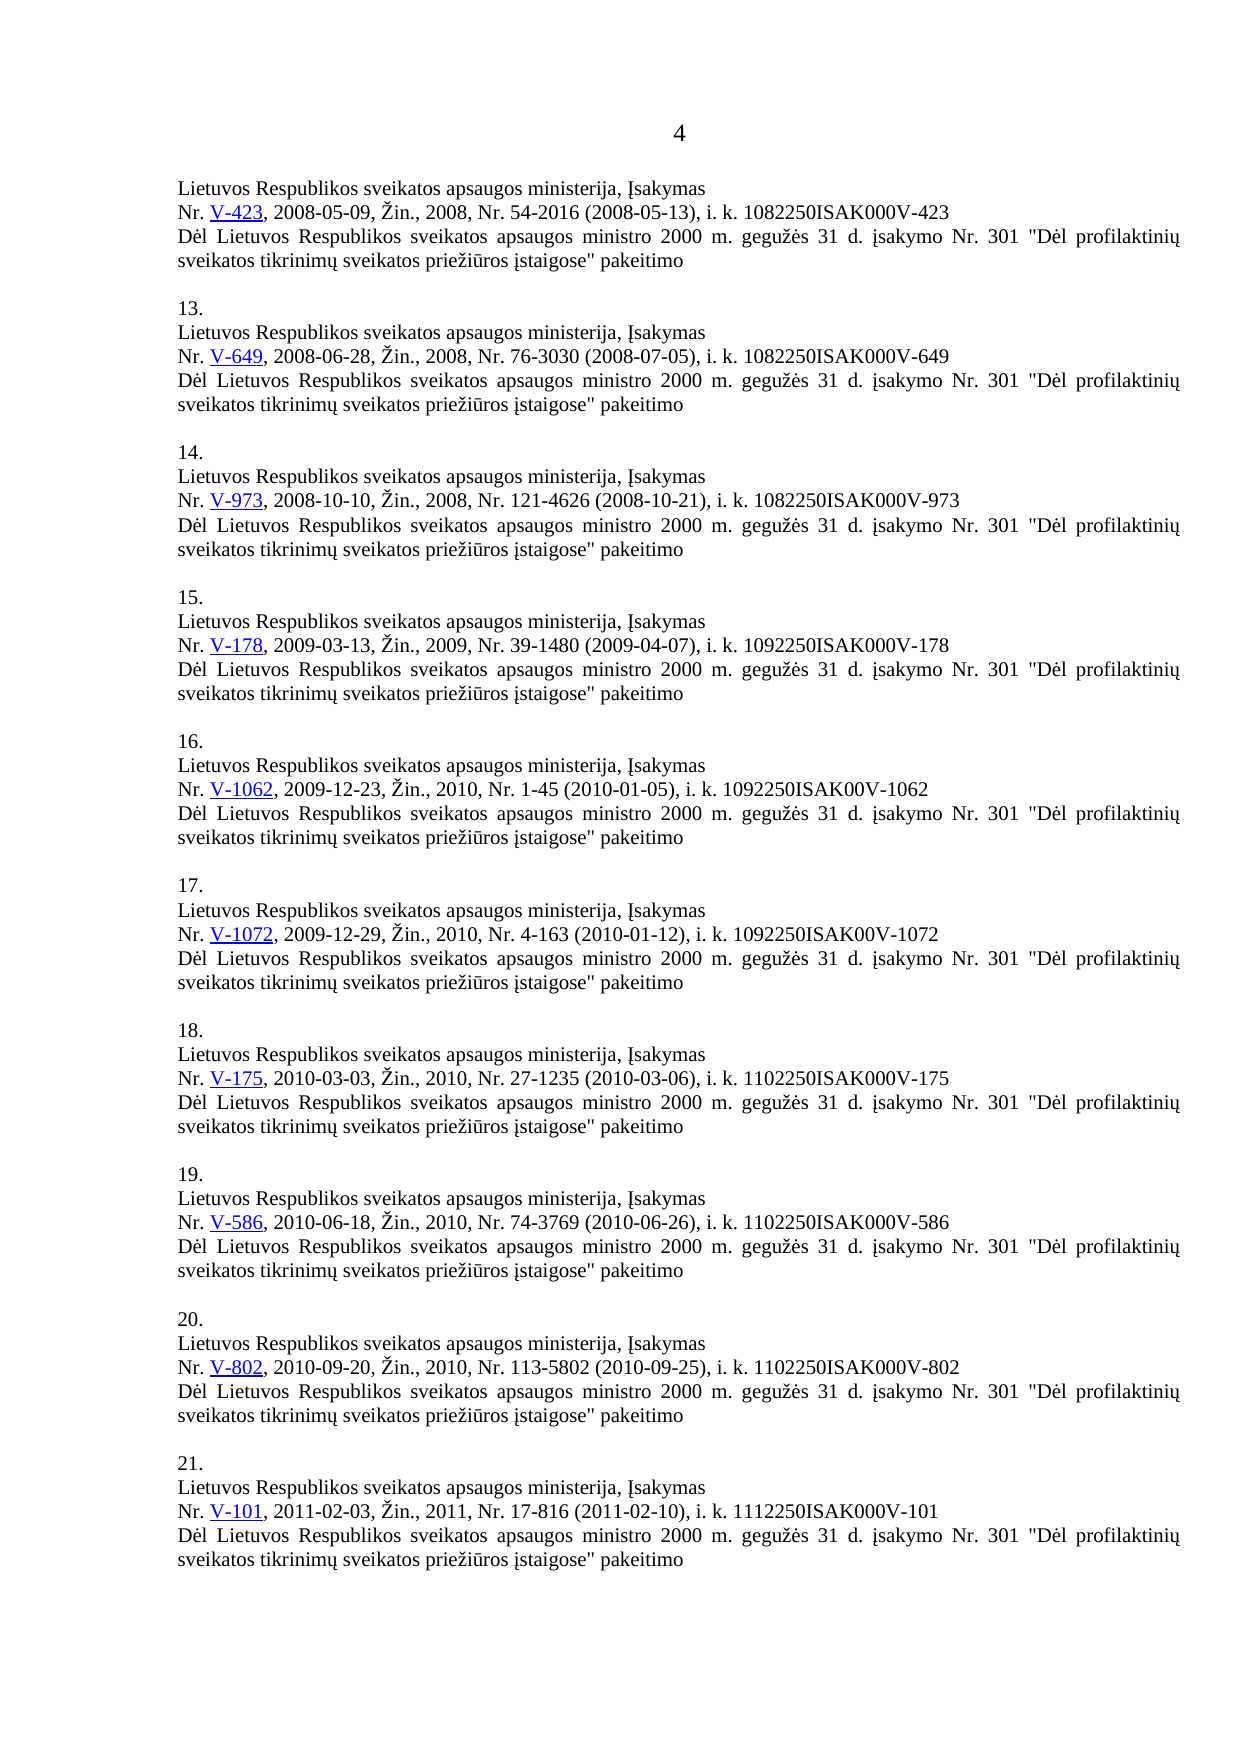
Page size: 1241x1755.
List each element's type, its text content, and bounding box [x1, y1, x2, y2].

text Nr. V-586, 2010-06-18, Žin., 2010, Nr. 74-3769 (2010-06-26), i. k. 1102250ISAK000V-586 [177, 1210, 1181, 1234]
text Dėl Lietuvos Respublikos sveikatos apsaugos ministro 2000 m. gegužės 31 d. įsakymo Nr. 301 "Dėl profilaktinių sveikatos tikrinimų sveikatos priežiūros įstaigose" pakeitimo [177, 1090, 1181, 1138]
text Dėl Lietuvos Respublikos sveikatos apsaugos ministro 2000 m. gegužės 31 d. įsakymo Nr. 301 "Dėl profilaktinių sveikatos tikrinimų sveikatos priežiūros įstaigose" pakeitimo [177, 1234, 1181, 1282]
text Nr. V-1072, 2009-12-29, Žin., 2010, Nr. 4-163 (2010-01-12), i. k. 1092250ISAK00V-1072 [177, 922, 1181, 946]
text 19. [177, 1162, 1181, 1186]
text 21. [177, 1451, 1181, 1475]
text 16. [177, 729, 1181, 753]
text Lietuvos Respublikos sveikatos apsaugos ministerija, Įsakymas [177, 753, 1181, 777]
text 18. [177, 1018, 1181, 1042]
text Dėl Lietuvos Respublikos sveikatos apsaugos ministro 2000 m. gegužės 31 d. įsakymo Nr. 301 "Dėl profilaktinių sveikatos tikrinimų sveikatos priežiūros įstaigose" pakeitimo [177, 801, 1181, 849]
text Dėl Lietuvos Respublikos sveikatos apsaugos ministro 2000 m. gegužės 31 d. įsakymo Nr. 301 "Dėl profilaktinių sveikatos tikrinimų sveikatos priežiūros įstaigose" pakeitimo [177, 368, 1181, 416]
text Lietuvos Respublikos sveikatos apsaugos ministerija, Įsakymas [177, 176, 1181, 200]
text Lietuvos Respublikos sveikatos apsaugos ministerija, Įsakymas [177, 1475, 1181, 1499]
text Lietuvos Respublikos sveikatos apsaugos ministerija, Įsakymas [177, 1331, 1181, 1355]
text Dėl Lietuvos Respublikos sveikatos apsaugos ministro 2000 m. gegužės 31 d. įsakymo Nr. 301 "Dėl profilaktinių sveikatos tikrinimų sveikatos priežiūros įstaigose" pakeitimo [177, 512, 1181, 561]
text Nr. V-423, 2008-05-09, Žin., 2008, Nr. 54-2016 (2008-05-13), i. k. 1082250ISAK000V-423 [177, 200, 1181, 224]
text Nr. V-802, 2010-09-20, Žin., 2010, Nr. 113-5802 (2010-09-25), i. k. 1102250ISAK000V-802 [177, 1355, 1181, 1379]
text Nr. V-1062, 2009-12-23, Žin., 2010, Nr. 1-45 (2010-01-05), i. k. 1092250ISAK00V-1062 [177, 777, 1181, 801]
text Dėl Lietuvos Respublikos sveikatos apsaugos ministro 2000 m. gegužės 31 d. įsakymo Nr. 301 "Dėl profilaktinių sveikatos tikrinimų sveikatos priežiūros įstaigose" pakeitimo [177, 657, 1181, 705]
text Lietuvos Respublikos sveikatos apsaugos ministerija, Įsakymas [177, 464, 1181, 488]
text Nr. V-973, 2008-10-10, Žin., 2008, Nr. 121-4626 (2008-10-21), i. k. 1082250ISAK000V-973 [177, 488, 1181, 512]
text 13. [177, 296, 1181, 320]
text Dėl Lietuvos Respublikos sveikatos apsaugos ministro 2000 m. gegužės 31 d. įsakymo Nr. 301 "Dėl profilaktinių sveikatos tikrinimų sveikatos priežiūros įstaigose" pakeitimo [177, 1523, 1181, 1571]
text Nr. V-101, 2011-02-03, Žin., 2011, Nr. 17-816 (2011-02-10), i. k. 1112250ISAK000V-101 [177, 1499, 1181, 1523]
text 20. [177, 1307, 1181, 1331]
text Dėl Lietuvos Respublikos sveikatos apsaugos ministro 2000 m. gegužės 31 d. įsakymo Nr. 301 "Dėl profilaktinių sveikatos tikrinimų sveikatos priežiūros įstaigose" pakeitimo [177, 1379, 1181, 1427]
text Lietuvos Respublikos sveikatos apsaugos ministerija, Įsakymas [177, 1186, 1181, 1210]
text Nr. V-175, 2010-03-03, Žin., 2010, Nr. 27-1235 (2010-03-06), i. k. 1102250ISAK000V-175 [177, 1066, 1181, 1090]
text 14. [177, 440, 1181, 464]
text Nr. V-178, 2009-03-13, Žin., 2009, Nr. 39-1480 (2009-04-07), i. k. 1092250ISAK000V-178 [177, 633, 1181, 657]
text Lietuvos Respublikos sveikatos apsaugos ministerija, Įsakymas [177, 897, 1181, 922]
text Lietuvos Respublikos sveikatos apsaugos ministerija, Įsakymas [177, 1042, 1181, 1066]
text Dėl Lietuvos Respublikos sveikatos apsaugos ministro 2000 m. gegužės 31 d. įsakymo Nr. 301 "Dėl profilaktinių sveikatos tikrinimų sveikatos priežiūros įstaigose" pakeitimo [177, 224, 1181, 272]
text Dėl Lietuvos Respublikos sveikatos apsaugos ministro 2000 m. gegužės 31 d. įsakymo Nr. 301 "Dėl profilaktinių sveikatos tikrinimų sveikatos priežiūros įstaigose" pakeitimo [177, 946, 1181, 994]
text Nr. V-649, 2008-06-28, Žin., 2008, Nr. 76-3030 (2008-07-05), i. k. 1082250ISAK000V-649 [177, 344, 1181, 368]
text Lietuvos Respublikos sveikatos apsaugos ministerija, Įsakymas [177, 320, 1181, 344]
text 15. [177, 585, 1181, 609]
text Lietuvos Respublikos sveikatos apsaugos ministerija, Įsakymas [177, 609, 1181, 633]
text 17. [177, 873, 1181, 897]
